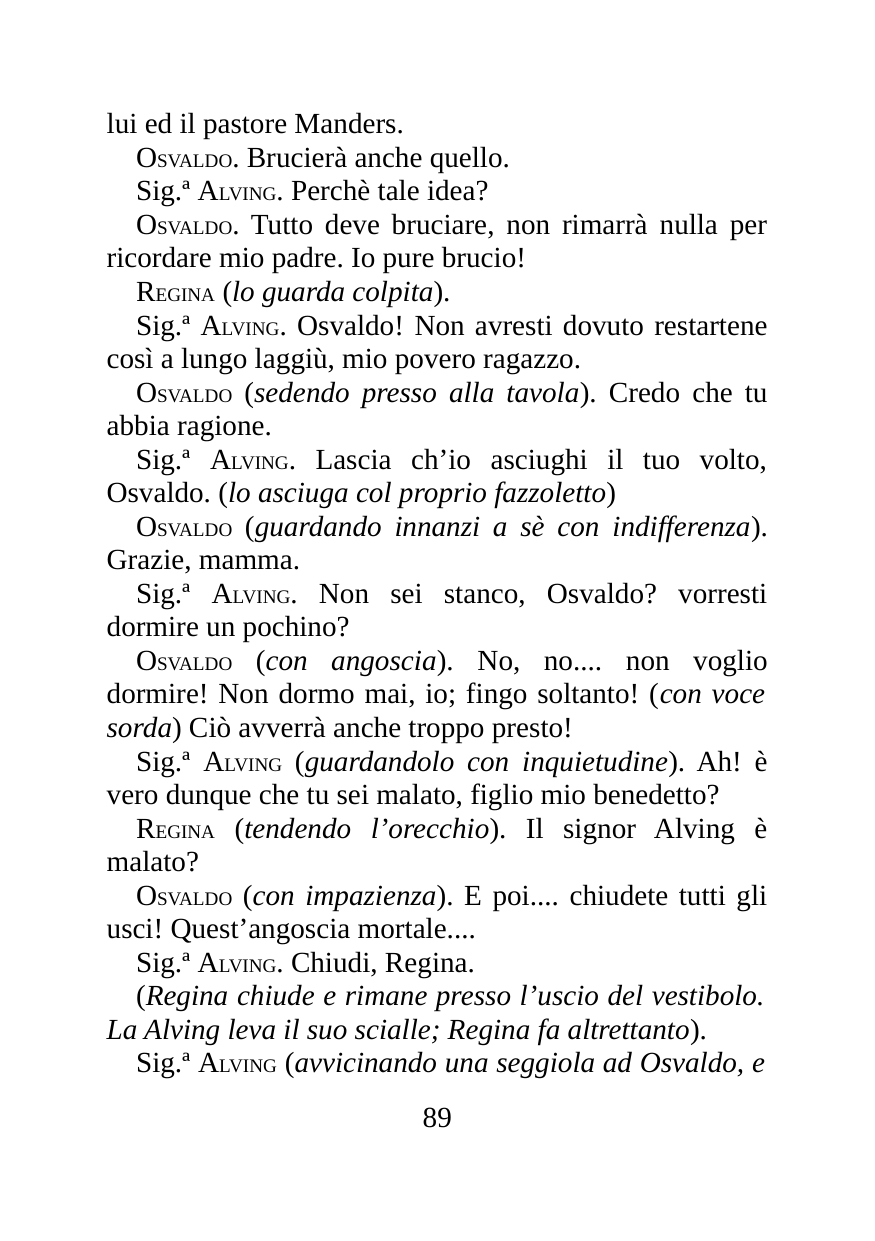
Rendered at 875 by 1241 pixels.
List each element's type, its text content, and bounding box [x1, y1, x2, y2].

text Sig.ª Alving. Osvaldo! Non avresti dovuto restartene così a lungo laggiù, mio povero ragazzo. [106, 308, 768, 375]
text (Regina chiude e rimane presso l’uscio del vestibolo. La Alving leva il suo scialle; Regina fa altrettanto). [106, 978, 768, 1046]
text Sig.ª Alving (avvicinando una seggiola ad Osvaldo, e [106, 1046, 768, 1079]
text Sig.ª Alving. Lascia ch’io asciughi il tuo volto, Osvaldo. (lo asciuga col proprio fazzoletto) [106, 442, 768, 509]
text Sig.ª Alving. Perchè tale idea? [106, 173, 768, 207]
text Osvaldo (con angoscia). No, no.... non voglio dormire! Non dormo mai, io; fingo soltanto! (con voce sorda) Ciò avverrà anche troppo presto! [106, 643, 768, 744]
text lui ed il pastore Manders. [106, 106, 768, 140]
text Regina (lo guarda colpita). [106, 274, 768, 308]
text Regina (tendendo l’orecchio). Il signor Alving è malato? [106, 811, 768, 878]
text Sig.ª Alving. Chiudi, Regina. [106, 945, 768, 978]
text Osvaldo. Tutto deve bruciare, non rimarrà nulla per ricordare mio padre. Io pure brucio! [106, 207, 768, 274]
text Osvaldo (con impazienza). E poi.... chiudete tutti gli usci! Quest’angoscia mortale.... [106, 878, 768, 945]
text Sig.ª Alving. Non sei stanco, Osvaldo? vorresti dormire un pochino? [106, 576, 768, 643]
text Osvaldo (sedendo presso alla tavola). Credo che tu abbia ragione. [106, 375, 768, 442]
text Osvaldo (guardando innanzi a sè con indifferenza). Grazie, mamma. [106, 509, 768, 576]
text Osvaldo. Brucierà anche quello. [106, 140, 768, 173]
text Sig.ª Alving (guardandolo con inquietudine). Ah! è vero dunque che tu sei malato, figlio mio benedetto? [106, 744, 768, 811]
